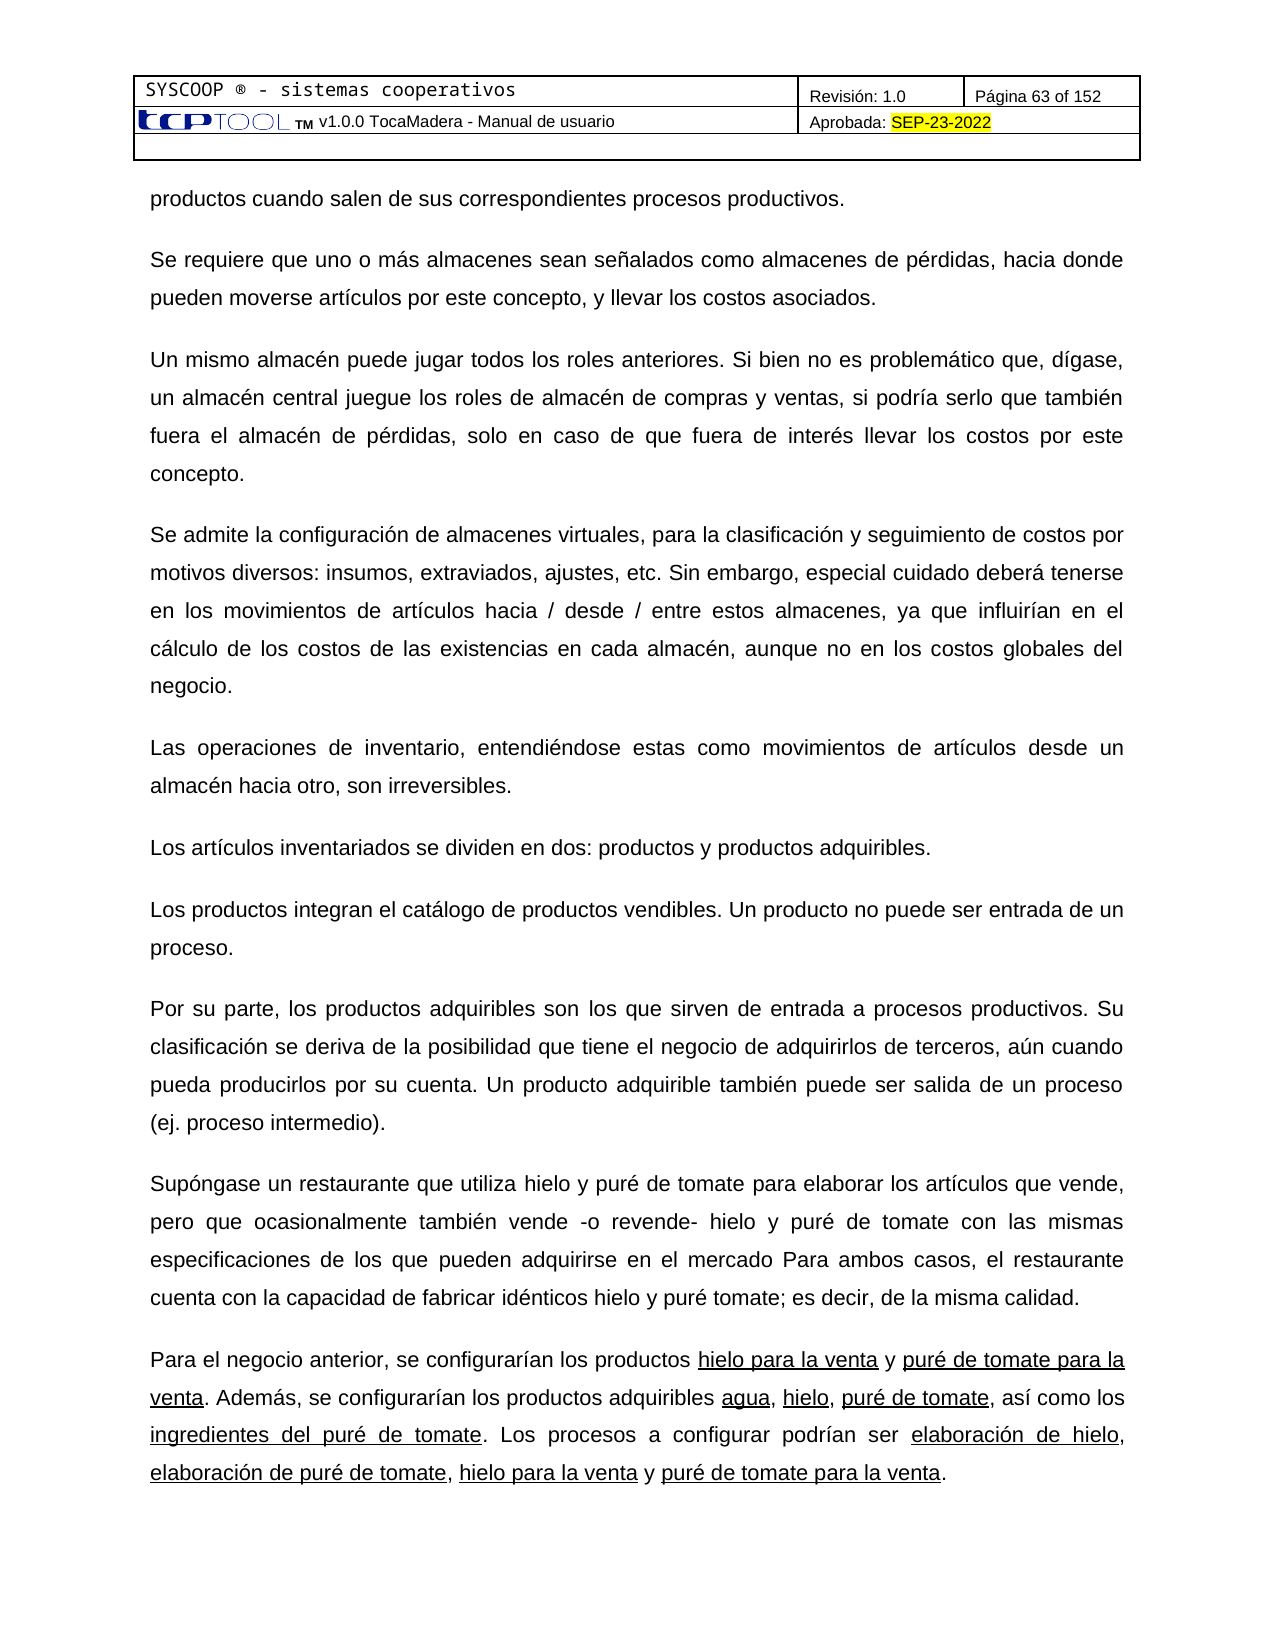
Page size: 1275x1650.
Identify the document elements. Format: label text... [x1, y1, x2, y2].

text Los productos integran el catálogo de productos vendibles. Un producto no puede ser entrada de un proceso. [150, 897, 1125, 959]
text Se admite la configuración de almacenes virtuales, para la clasificación y seguimiento de costos por motivos diversos: insumos, extraviados, ajustes, etc. Sin embargo, especial cuidado deberá tenerse en los movimientos de artículos hacia / desde / entre estos almacenes, ya que influirían en el cálculo de los costos de las existencias en cada almacén, aunque no en los costos globales del negocio. [150, 522, 1125, 699]
text Las operaciones de inventario, entendiéndose estas como movimientos de artículos desde un almacén hacia otro, son irreversibles. [150, 735, 1125, 798]
text Supóngase un restaurante que utiliza hielo y puré de tomate para elaborar los artículos que vende, pero que ocasionalmente también vende -o revende- hielo y puré de tomate con las mismas especificaciones de los que pueden adquirirse en el mercado Para ambos casos, el restaurante cuenta con la capacidad de fabricar idénticos hielo y puré tomate; es decir, de la misma calidad. [150, 1171, 1125, 1310]
text Un mismo almacén puede jugar todos los roles anteriores. Si bien no es problemático que, dígase, un almacén central juegue los roles de almacén de compras y ventas, si podría serlo que también fuera el almacén de pérdidas, solo en caso de que fuera de interés llevar los costos por este concepto. [150, 347, 1125, 486]
text Los artículos inventariados se dividen en dos: productos y productos adquiribles. [150, 835, 1125, 860]
text Para el negocio anterior, se configurarían los productos hielo para la venta y puré de tomate para la venta. Además, se configurarían los productos adquiribles agua, hielo, puré de tomate, así como los ingredientes del puré de tomate. Los procesos a configurar podrían ser elaboración de hielo, elaboración de puré de tomate, hielo para la venta y puré de tomate para la venta. [150, 1347, 1125, 1485]
text Por su parte, los productos adquiribles son los que sirven de entrada a procesos productivos. Su clasificación se deriva de la posibilidad que tiene el negocio de adquirirlos de terceros, aún cuando pueda producirlos por su cuenta. Un producto adquirible también puede ser salida de un proceso (ej. proceso intermedio). [150, 996, 1125, 1135]
picture [138, 110, 290, 130]
text Se requiere que uno o más almacenes sean señalados como almacenes de pérdidas, hacia donde pueden moverse artículos por este concepto, y llevar los costos asociados. [150, 247, 1125, 310]
text productos cuando salen de sus correspondientes procesos productivos. [150, 186, 1125, 211]
